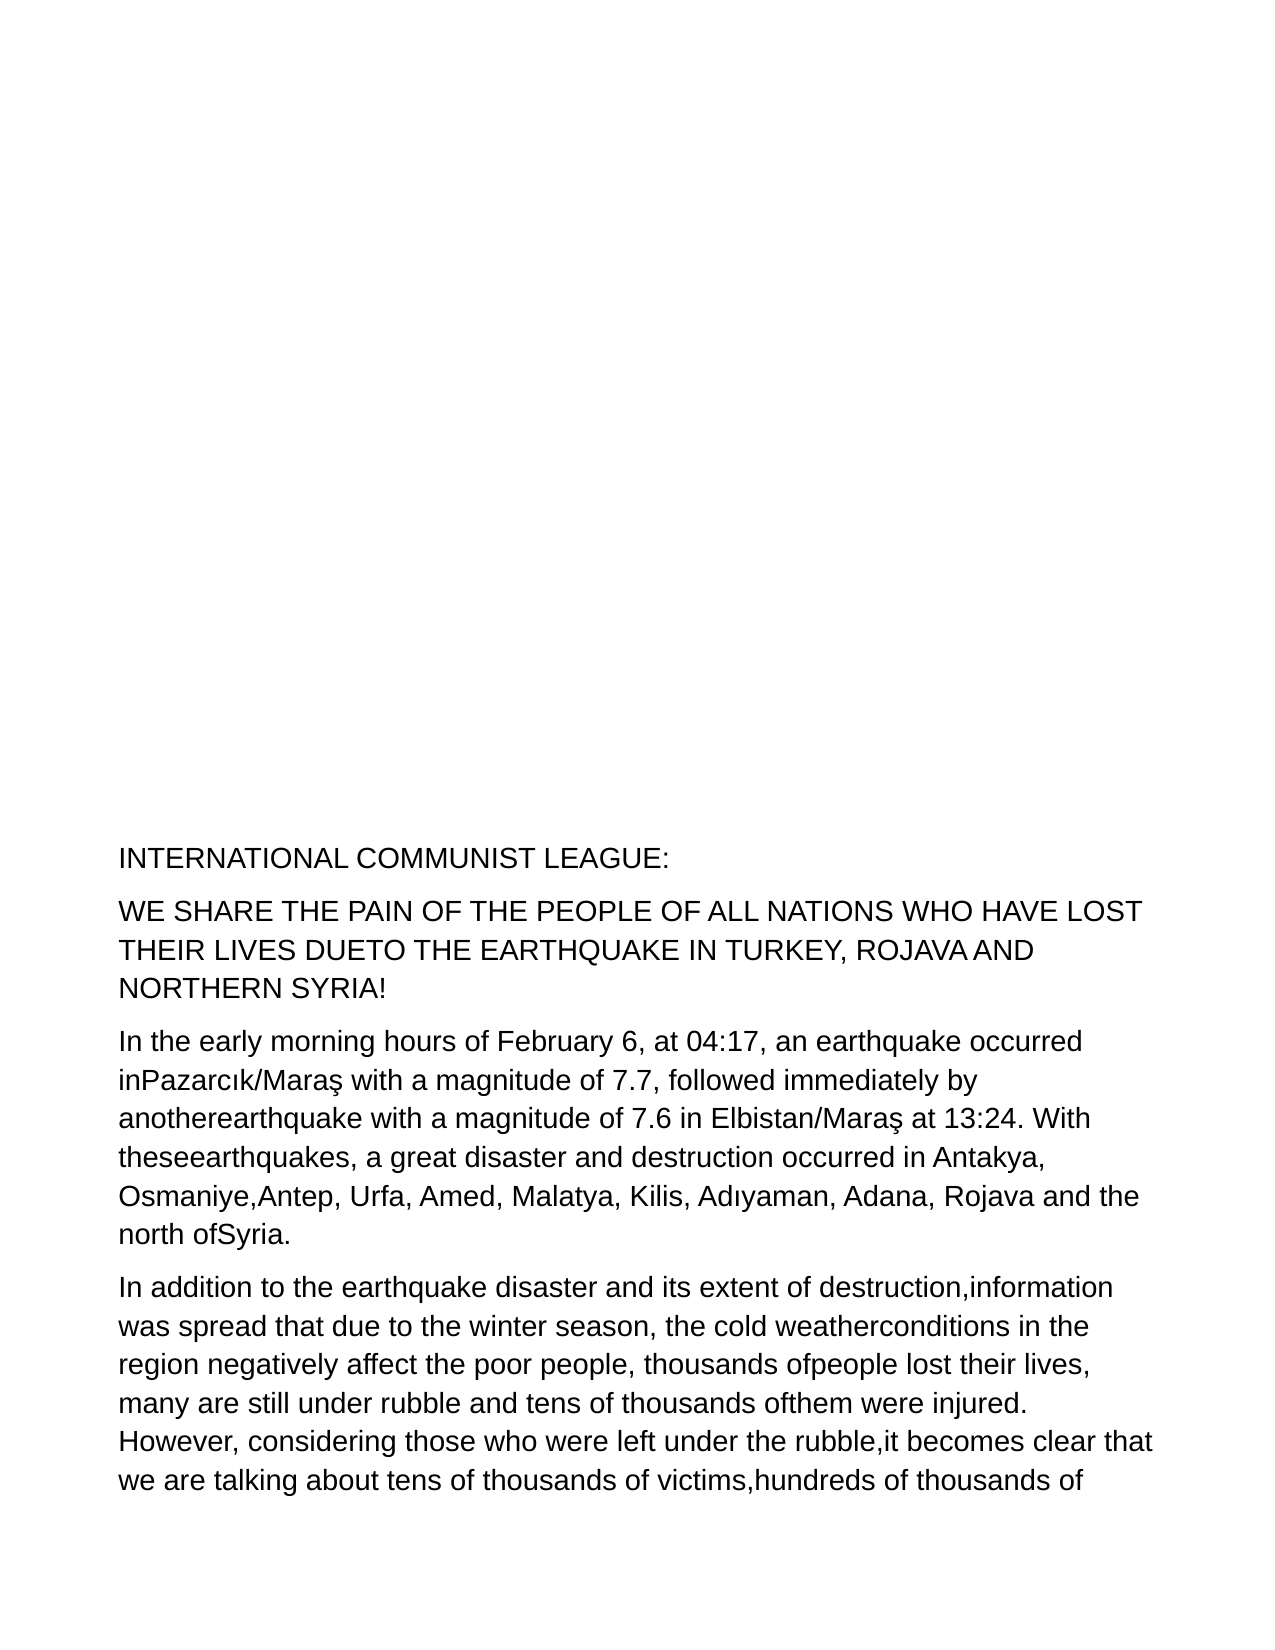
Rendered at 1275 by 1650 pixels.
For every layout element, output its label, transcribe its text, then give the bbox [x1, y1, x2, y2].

text In the early morning hours of February 6, at 04:17, an earthquake occurred inPazarcık/Maraş with a magnitude of 7.7, followed immediately by anotherearthquake with a magnitude of 7.6 in Elbistan/Maraş at 13:24. With theseearthquakes, a great disaster and destruction occurred in Antakya, Osmaniye,Antep, Urfa, Amed, Malatya, Kilis, Adıyaman, Adana, Rojava and the north ofSyria. [118, 1024, 1157, 1251]
text In addition to the earthquake disaster and its extent of destruction,information was spread that due to the winter season, the cold weatherconditions in the region negatively affect the poor people, thousands ofpeople lost their lives, many are still under rubble and tens of thousands ofthem were injured. However, considering those who were left under the rubble,it becomes clear that we are talking about tens of thousands of victims,hundreds of thousands of [118, 1270, 1157, 1497]
text WE SHARE THE PAIN OF THE PEOPLE OF ALL NATIONS WHO HAVE LOST THEIR LIVES DUETO THE EARTHQUAKE IN TURKEY, ROJAVA AND NORTHERN SYRIA! [118, 894, 1157, 1005]
text INTERNATIONAL COMMUNIST LEAGUE: [118, 118, 1157, 875]
